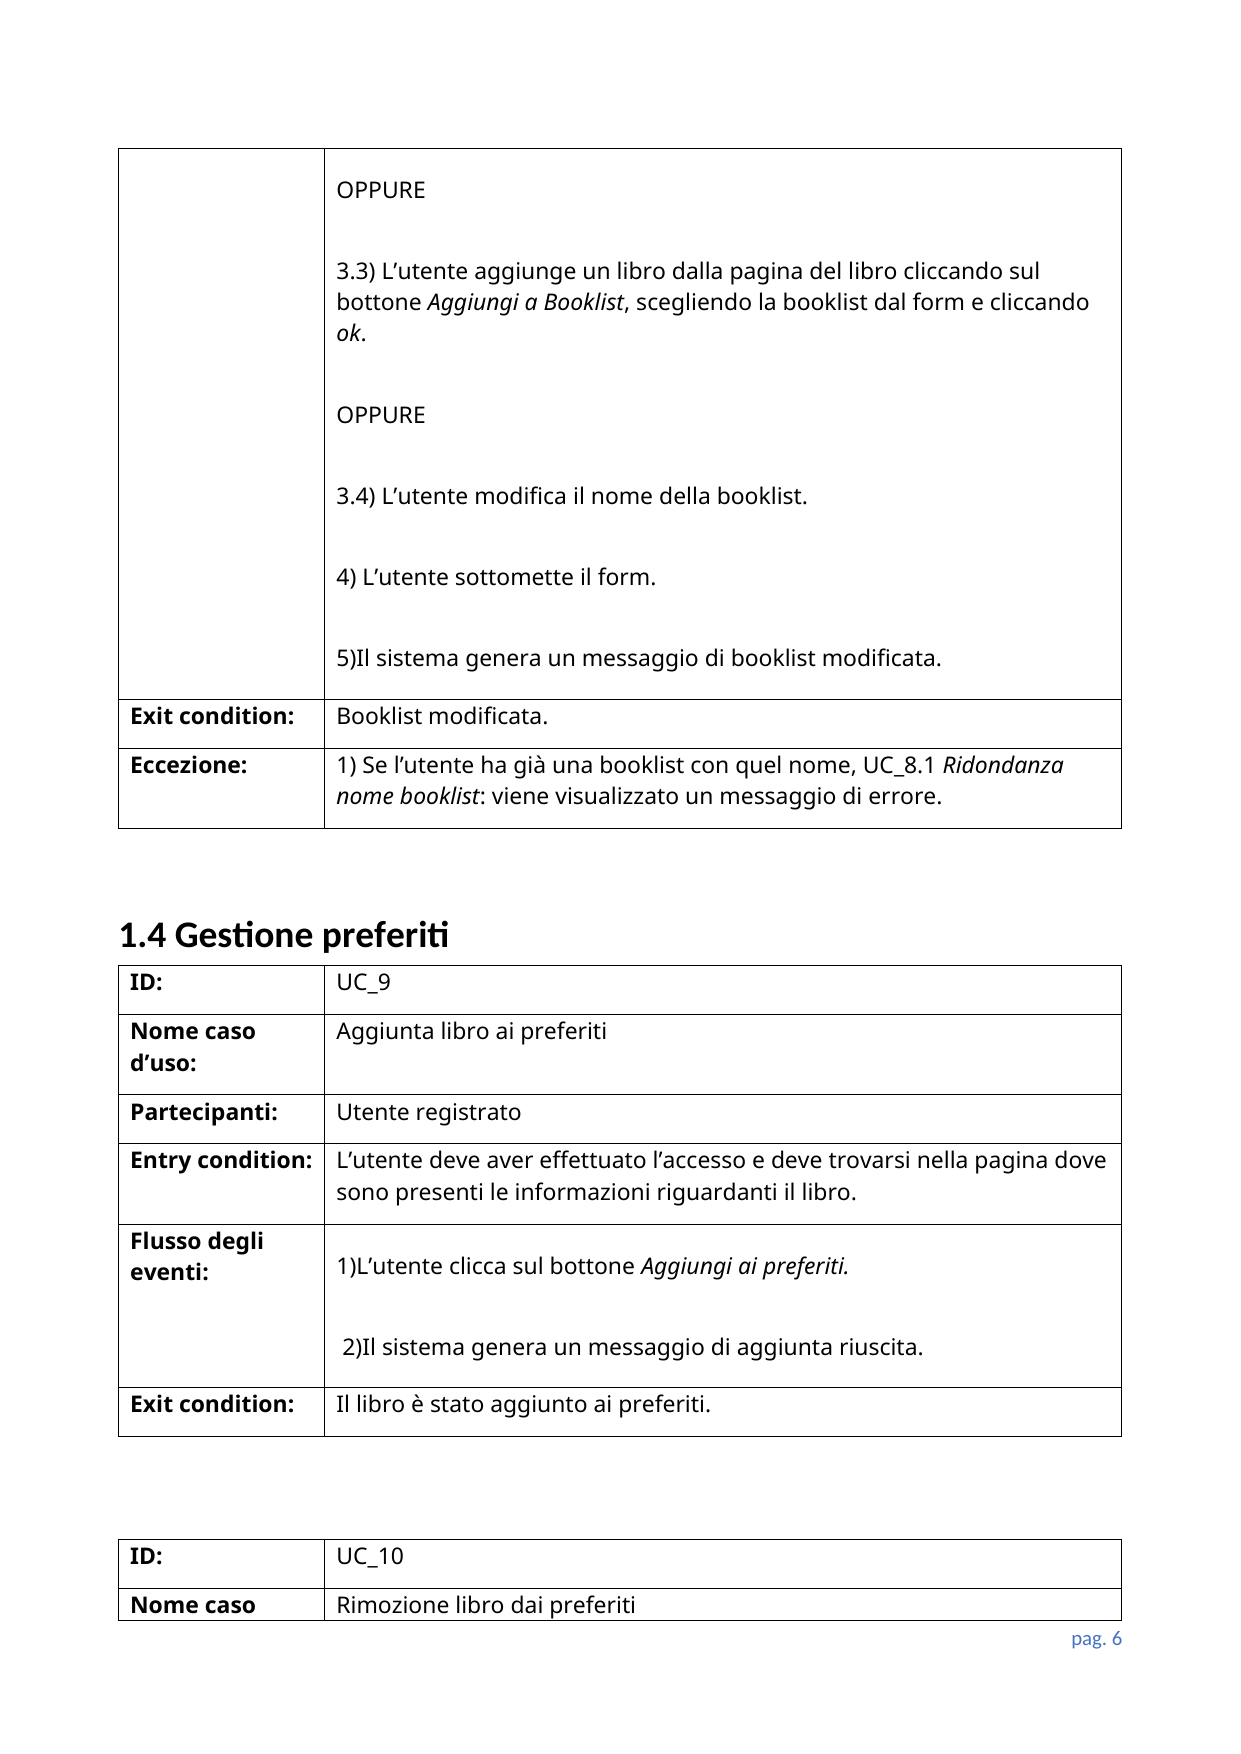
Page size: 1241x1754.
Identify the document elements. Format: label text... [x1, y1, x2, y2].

table_header UC_10 [325, 1540, 1121, 1587]
table_cell 1) Se l’utente ha già una booklist con quel nome, UC_8.1 Ridondanza nome booklist: viene visualizzato un messaggio di errore. [325, 749, 1121, 828]
table_cell Nome caso [119, 1589, 324, 1620]
table_cell Exit condition: [119, 700, 324, 748]
subtitle 1.4 Gestione preferiti [118, 911, 1122, 957]
table_cell Rimozione libro dai preferiti [325, 1589, 1121, 1620]
table_cell 1)L’utente clicca sul bottone Aggiungi ai preferiti. 2)Il sistema genera un messaggio di aggiunta riuscita. [325, 1225, 1121, 1387]
table_header ID: [119, 966, 324, 1014]
table_cell OPPURE 3.3) L’utente aggiunge un libro dalla pagina del libro cliccando sul bottone Aggiungi a Booklist, scegliendo la booklist dal form e cliccando ok. OPPURE 3.4) L’utente modifica il nome della booklist. 4) L’utente sottomette il form. 5)Il sistema genera un messaggio di booklist modificata. [325, 149, 1121, 699]
table_cell Booklist modificata. [325, 700, 1121, 748]
table_cell Il libro è stato aggiunto ai preferiti. [325, 1388, 1121, 1436]
table_header ID: [119, 1540, 324, 1587]
table_cell Exit condition: [119, 1388, 324, 1436]
table_cell Entry condition: [119, 1144, 324, 1223]
table_cell Partecipanti: [119, 1095, 324, 1143]
table_cell Nome caso d’uso: [119, 1015, 324, 1094]
table_cell [119, 149, 324, 699]
table_cell Utente registrato [325, 1095, 1121, 1143]
table_header UC_9 [325, 966, 1121, 1014]
table_cell Flusso degli eventi: [119, 1225, 324, 1387]
table_cell L’utente deve aver effettuato l’accesso e deve trovarsi nella pagina dove sono presenti le informazioni riguardanti il libro. [325, 1144, 1121, 1223]
table_cell Eccezione: [119, 749, 324, 828]
table_cell Aggiunta libro ai preferiti [325, 1015, 1121, 1094]
